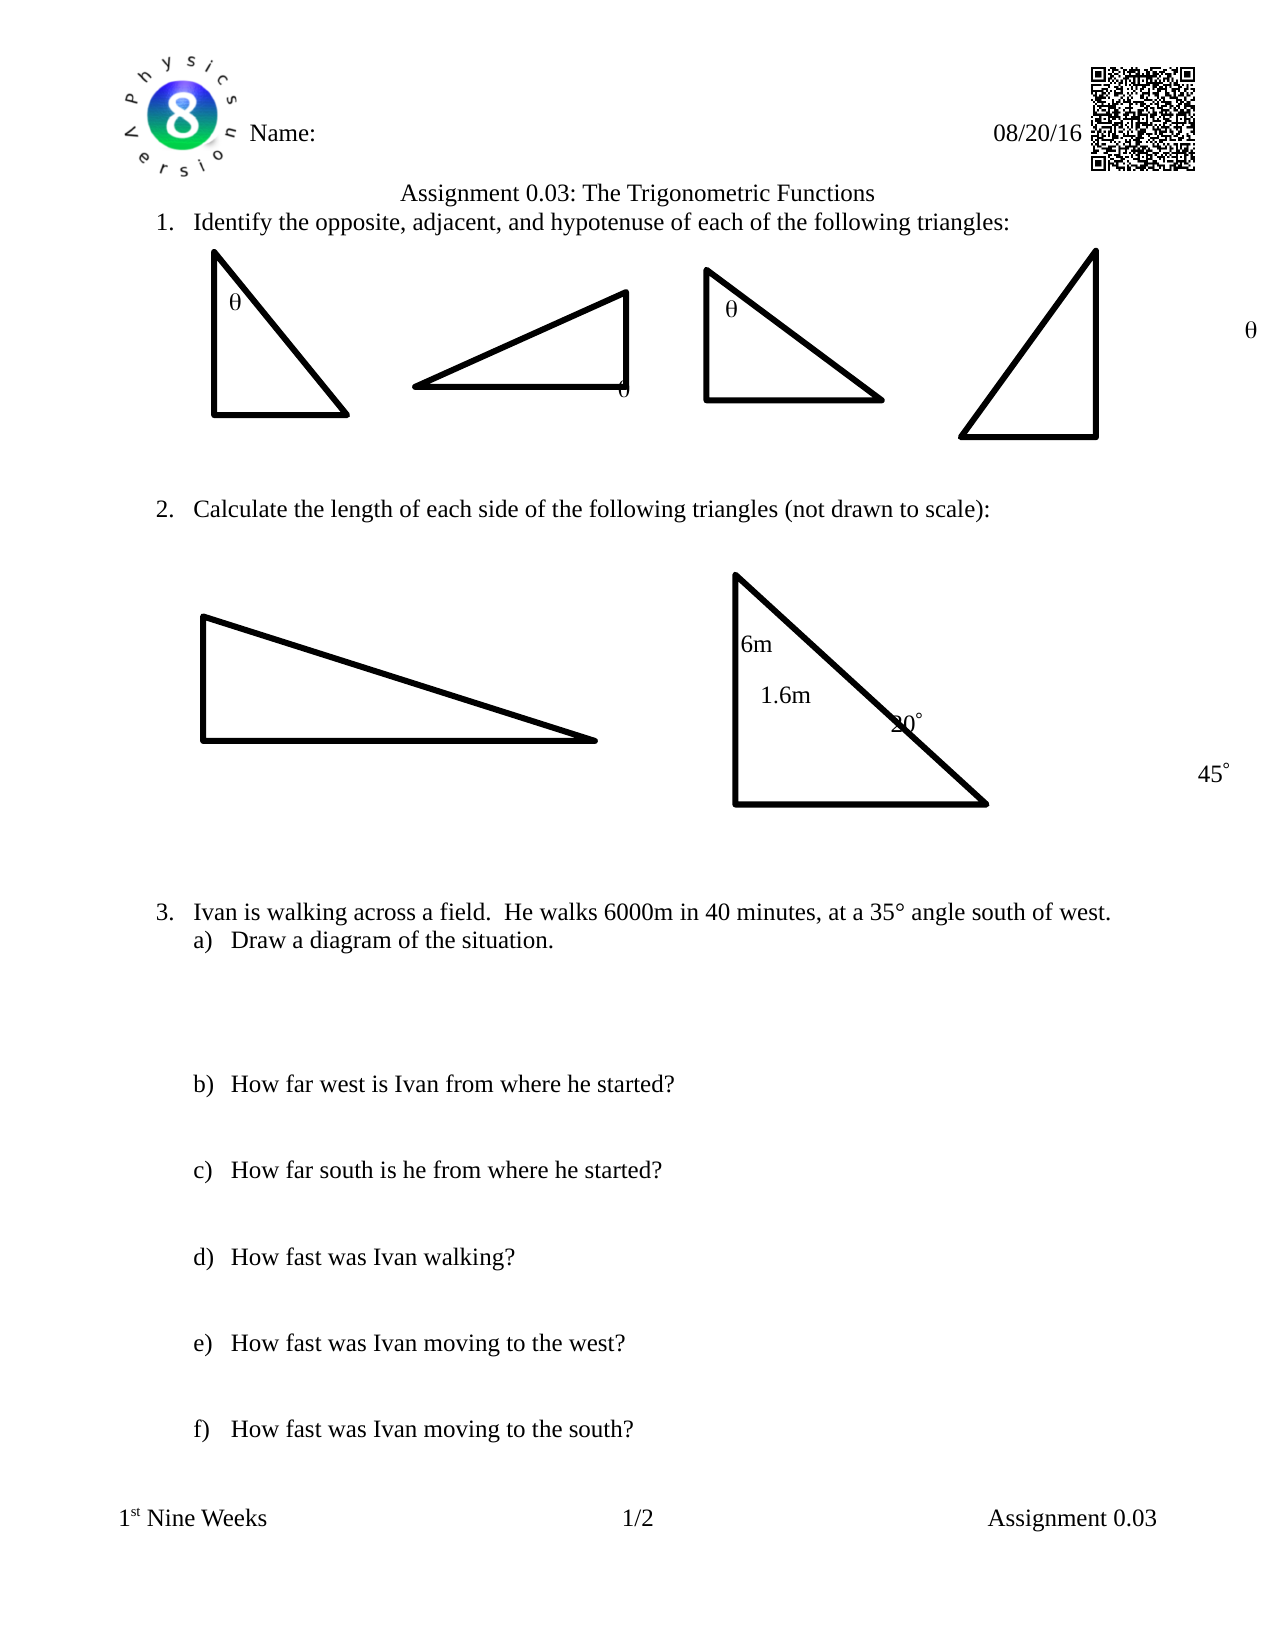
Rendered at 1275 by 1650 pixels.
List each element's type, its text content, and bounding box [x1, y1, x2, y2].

picture [124, 56, 237, 177]
list How far south is he from where he started? [193, 1156, 1157, 1184]
list How far west is Ivan from where he started? [193, 1069, 1157, 1098]
list Draw a diagram of the situation. [193, 926, 1157, 954]
list How fast was Ivan moving to the south? [193, 1414, 1157, 1443]
list Identify the opposite, adjacent, and hypotenuse of each of the following triangles: [156, 207, 1157, 236]
list How fast was Ivan walking? [193, 1242, 1157, 1271]
picture [1082, 58, 1203, 179]
list Calculate the length of each side of the following triangles (not drawn to scale): [156, 494, 1157, 523]
text Assignment 0.03: The Trigonometric Functions [118, 176, 1157, 207]
list How fast was Ivan moving to the west? [193, 1328, 1157, 1357]
list Ivan is walking across a field. He walks 6000m in 40 minutes, at a 35° angle south of west. [156, 897, 1157, 926]
